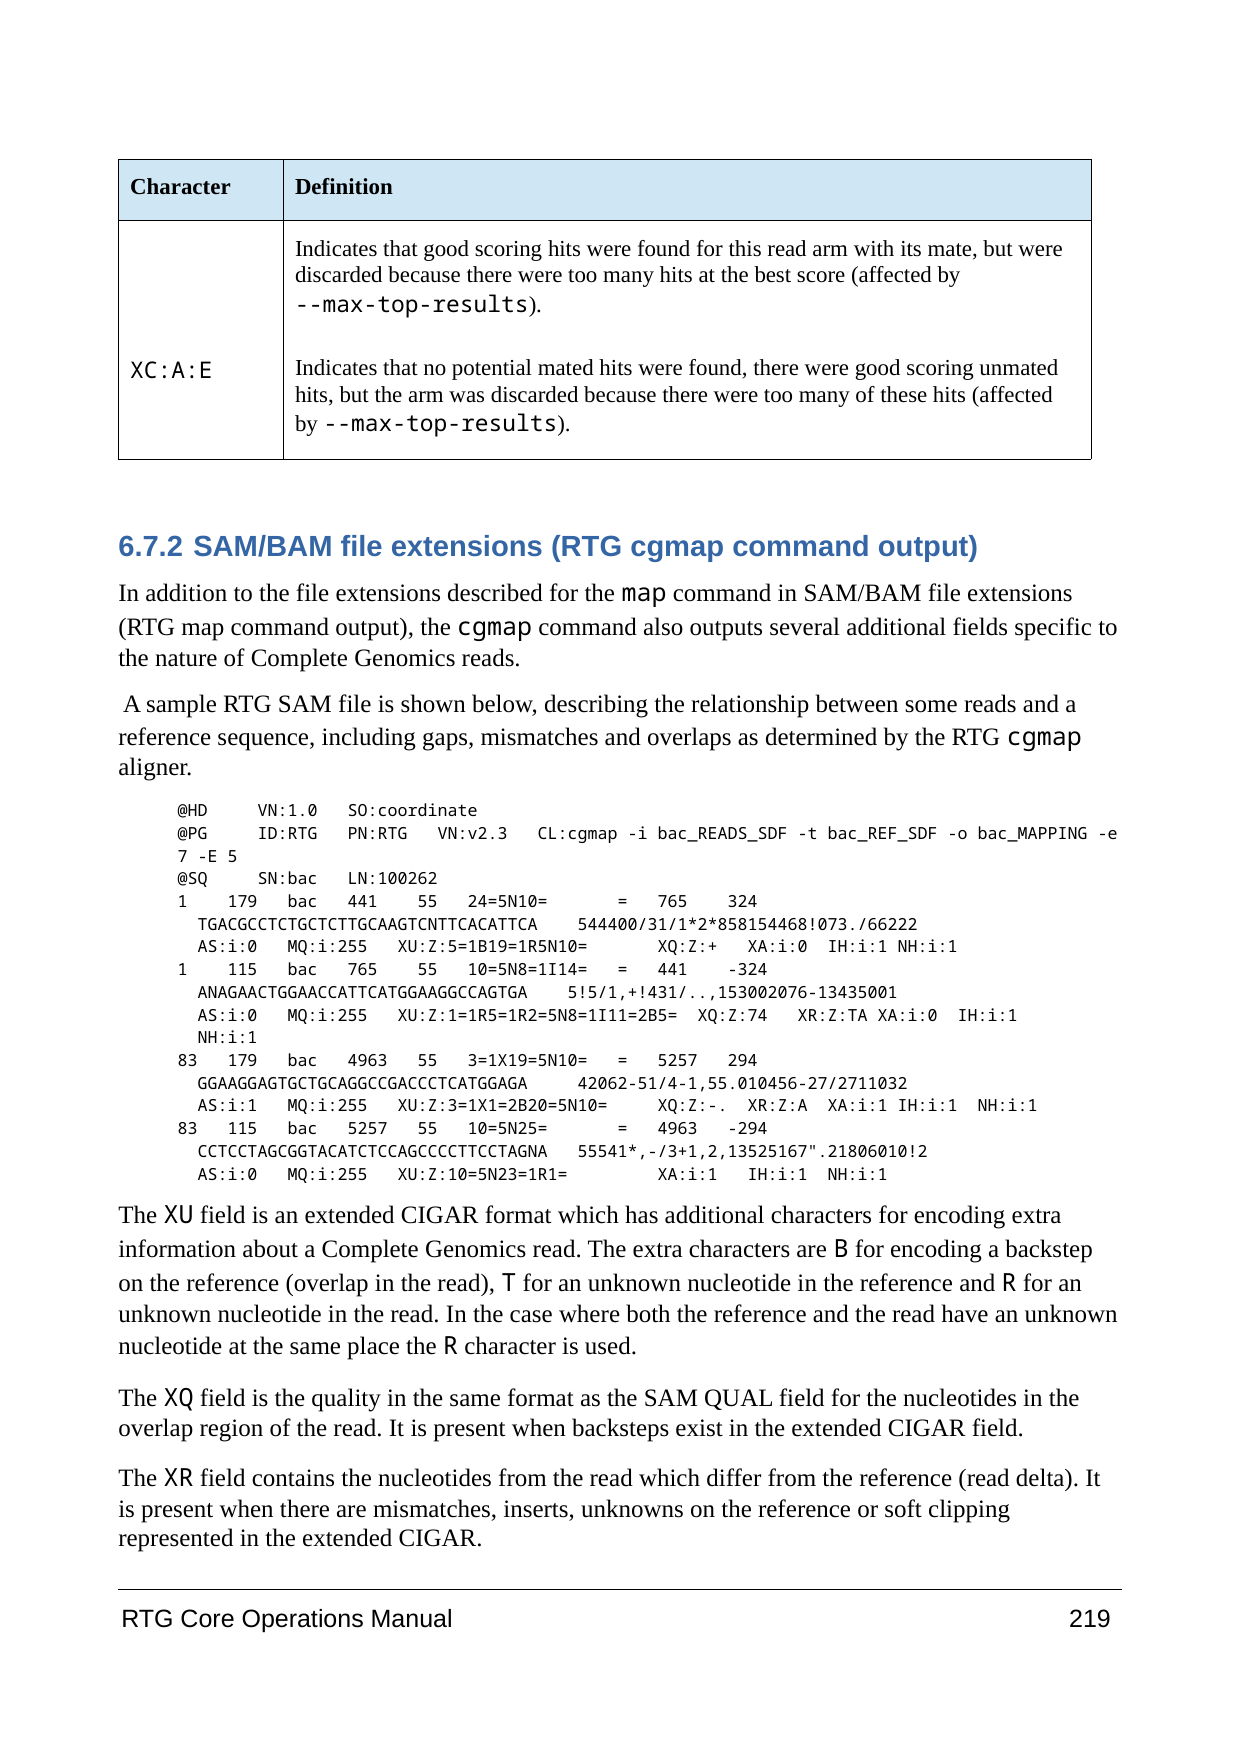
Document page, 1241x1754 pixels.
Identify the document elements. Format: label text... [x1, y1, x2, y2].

text 83 115 bac 5257 55 10=5N25= = 4963 -294 CCTCCTAGCGGTACATCTCCAGCCCCTTCCTAGNA 55541*,-/3+1,2,13525167".21806010!2 AS:i:0 MQ:i:255 XU:Z:10=5N23=1R1= XA:i:1 IH:i:1 NH:i:1 [177, 1117, 1122, 1185]
table_cell Indicates that good scoring hits were found for this read arm with its mate, but were discarded because there were too many hits at the best score (affected by --max-top-results). [284, 221, 1091, 340]
text In addition to the file extensions described for the map command in SAM/BAM file extensions (RTG map command output), the cgmap command also outputs several additional fields specific to the nature of Complete Genomics reads. [118, 575, 1122, 672]
table_cell [119, 221, 283, 340]
text @HD VN:1.0 SO:coordinate [177, 799, 1122, 822]
text 83 179 bac 4963 55 3=1X19=5N10= = 5257 294 GGAAGGAGTGCTGCAGGCCGACCCTCATGGAGA 42062-51/4-1,55.010456-27/2711032 AS:i:1 MQ:i:255 XU:Z:3=1X1=2B20=5N10= XQ:Z:-. XR:Z:A XA:i:1 IH:i:1 NH:i:1 [177, 1049, 1122, 1117]
text 1 179 bac 441 55 24=5N10= = 765 324 TGACGCCTCTGCTCTTGCAAGTCNTTCACATTCA 544400/31/1*2*858154468!073./66222 AS:i:0 MQ:i:255 XU:Z:5=1B19=1R5N10= XQ:Z:+ XA:i:0 IH:i:1 NH:i:1 [177, 890, 1122, 958]
text @SQ SN:bac LN:100262 [177, 867, 1122, 890]
table_header Definition [284, 160, 1091, 220]
text A sample RTG SAM file is shown below, describing the relationship between some reads and a reference sequence, including gaps, mismatches and overlaps as determined by the RTG cgmap aligner. [118, 689, 1122, 781]
table_cell Indicates that no potential mated hits were found, there were good scoring unmated hits, but the arm was discarded because there were too many of these hits (affected by --max-top-results). [284, 340, 1091, 459]
text The XR field contains the nucleotides from the read which differ from the reference (read delta). It is present when there are mismatches, inserts, unknowns on the reference or soft clipping represented in the extended CIGAR. [118, 1460, 1122, 1551]
text The XU field is an extended CIGAR format which has additional characters for encoding extra information about a Complete Genomics read. The extra characters are B for encoding a backstep on the reference (overlap in the read), T for an unknown nucleotide in the reference and R for an unknown nucleotide in the read. In the case where both the reference and the read have an unknown nucleotide at the same place the R character is used. [118, 1197, 1122, 1362]
table_cell XC:A:E [119, 340, 283, 459]
text @PG ID:RTG PN:RTG VN:v2.3 CL:cgmap -i bac_READS_SDF -t bac_REF_SDF -o bac_MAPPING -e 7 -E 5 [177, 822, 1122, 867]
text 1 115 bac 765 55 10=5N8=1I14= = 441 -324 ANAGAACTGGAACCATTCATGGAAGGCCAGTGA 5!5/1,+!431/..,153002076-13435001 AS:i:0 MQ:i:255 XU:Z:1=1R5=1R2=5N8=1I11=2B5= XQ:Z:74 XR:Z:TA XA:i:0 IH:i:1 NH:i:1 [177, 958, 1122, 1049]
text The XQ field is the quality in the same format as the SAM QUAL field for the nucleotides in the overlap region of the read. It is present when backsteps exist in the extended CIGAR field. [118, 1379, 1122, 1442]
subtitle SAM/BAM file extensions (RTG cgmap command output) [118, 529, 1122, 563]
table_header Character [119, 160, 283, 220]
